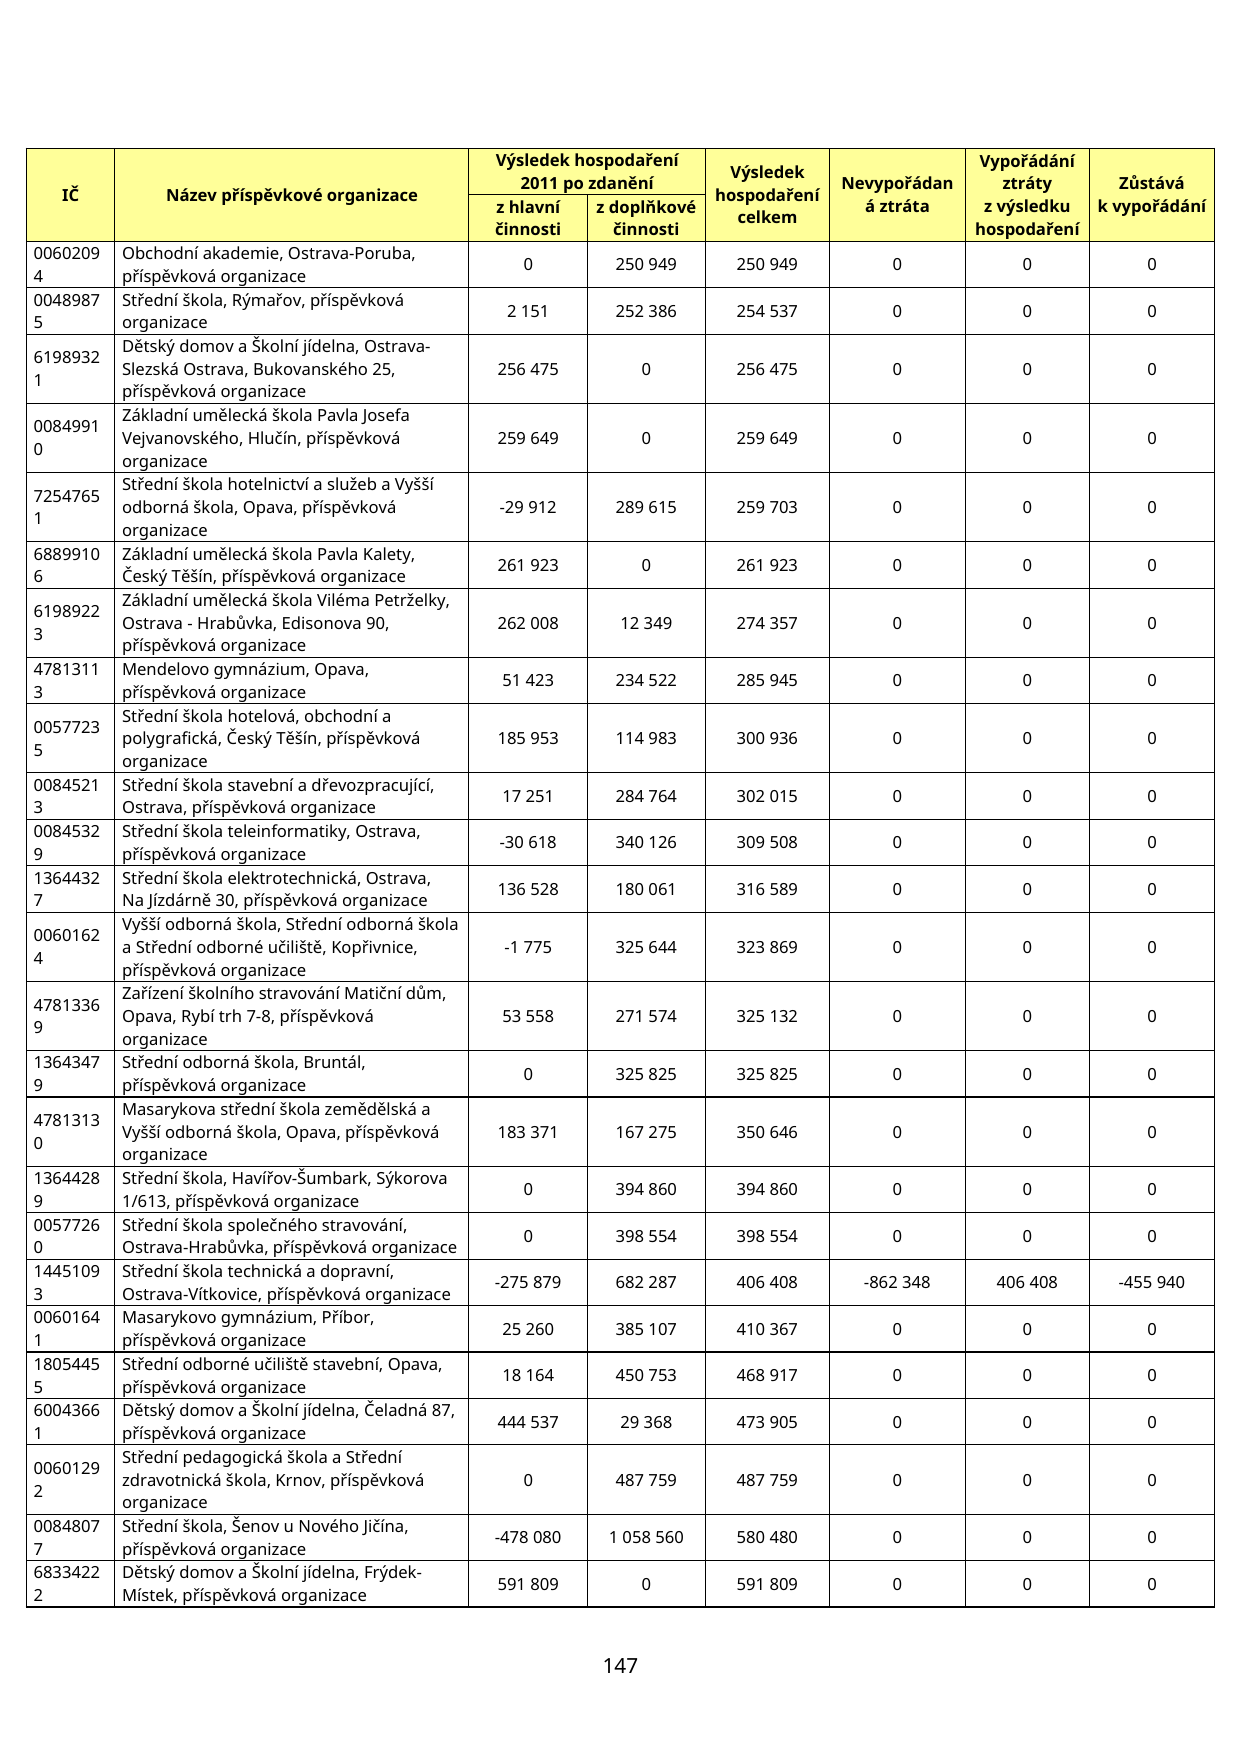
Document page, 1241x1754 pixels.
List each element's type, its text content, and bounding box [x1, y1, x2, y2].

table_cell 394 860 [706, 1167, 829, 1212]
table_cell 394 860 [588, 1167, 705, 1212]
table_cell Střední odborná škola, Bruntál, příspěvková organizace [115, 1051, 468, 1096]
table_cell 398 554 [706, 1213, 829, 1258]
table_cell 0 [1090, 982, 1214, 1050]
table_cell 0 [966, 820, 1089, 865]
table_cell 00602094 [27, 242, 114, 287]
table_cell 0 [830, 1353, 965, 1398]
table_cell 0 [1090, 658, 1214, 703]
table_cell 0 [966, 1561, 1089, 1606]
table_cell 325 825 [588, 1051, 705, 1096]
table_cell 385 107 [588, 1306, 705, 1351]
table_cell 0 [830, 1515, 965, 1560]
table_cell 0 [830, 773, 965, 819]
table_cell 0 [830, 1167, 965, 1212]
table_cell 325 825 [706, 1051, 829, 1096]
table_cell 0 [830, 404, 965, 472]
table_cell 0 [830, 1051, 965, 1096]
table_cell 51 423 [469, 658, 587, 703]
table_cell 0 [1090, 704, 1214, 772]
table_cell 285 945 [706, 658, 829, 703]
table_cell 17 251 [469, 773, 587, 819]
table_cell Střední škola, Šenov u Nového Jičína, příspěvková organizace [115, 1515, 468, 1560]
table_cell 0 [1090, 1098, 1214, 1166]
table_cell 0 [966, 473, 1089, 541]
table_cell Střední pedagogická škola a Střední zdravotnická škola, Krnov, příspěvková organizace [115, 1445, 468, 1513]
table_cell 289 615 [588, 473, 705, 541]
table_cell 0 [830, 658, 965, 703]
table_cell 13643479 [27, 1051, 114, 1096]
table_cell 325 132 [706, 982, 829, 1050]
table_cell 0 [966, 1167, 1089, 1212]
table_cell 444 537 [469, 1399, 587, 1444]
table_cell -30 618 [469, 820, 587, 865]
table_cell 0 [966, 913, 1089, 981]
table_cell Základní umělecká škola Pavla Josefa Vejvanovského, Hlučín, příspěvková organizace [115, 404, 468, 472]
table_cell 256 475 [706, 335, 829, 403]
table_cell 00849910 [27, 404, 114, 472]
table_cell 0 [830, 288, 965, 333]
table_cell 60043661 [27, 1399, 114, 1444]
table_cell 0 [469, 1167, 587, 1212]
table_header Výsledek hospodaření 2011 po zdanění [469, 149, 705, 194]
table_cell 0 [966, 658, 1089, 703]
table_cell 468 917 [706, 1353, 829, 1398]
table_cell Střední škola společného stravování, Ostrava-Hrabůvka, příspěvková organizace [115, 1213, 468, 1258]
table_cell Střední odborné učiliště stavební, Opava, příspěvková organizace [115, 1353, 468, 1398]
table_cell 0 [966, 1051, 1089, 1096]
table_cell 29 368 [588, 1399, 705, 1444]
table_cell 0 [588, 542, 705, 587]
table_cell 0 [966, 1399, 1089, 1444]
table_cell 0 [1090, 473, 1214, 541]
table_cell 72547651 [27, 473, 114, 541]
table_cell 0 [966, 866, 1089, 912]
table_cell 61989321 [27, 335, 114, 403]
table_cell 0 [1090, 1306, 1214, 1351]
table_cell 234 522 [588, 658, 705, 703]
table_cell 259 649 [706, 404, 829, 472]
table_cell 398 554 [588, 1213, 705, 1258]
table_cell 00577260 [27, 1213, 114, 1258]
table_cell 00848077 [27, 1515, 114, 1560]
table_cell 0 [1090, 542, 1214, 587]
table_header Název příspěvkové organizace [115, 149, 468, 241]
table_cell 254 537 [706, 288, 829, 333]
table_cell 0 [966, 288, 1089, 333]
table_cell Střední škola teleinformatiky, Ostrava, příspěvková organizace [115, 820, 468, 865]
table_cell Střední škola hotelová, obchodní a polygrafická, Český Těšín, příspěvková organizace [115, 704, 468, 772]
table_cell 473 905 [706, 1399, 829, 1444]
table_cell 0 [469, 1213, 587, 1258]
table_cell 261 923 [469, 542, 587, 587]
table_cell 25 260 [469, 1306, 587, 1351]
table_cell -275 879 [469, 1260, 587, 1305]
table_cell Střední škola hotelnictví a služeb a Vyšší odborná škola, Opava, příspěvková organizace [115, 473, 468, 541]
table_cell 0 [966, 982, 1089, 1050]
table_cell 0 [1090, 242, 1214, 287]
table_cell -1 775 [469, 913, 587, 981]
table_cell -862 348 [830, 1260, 965, 1305]
table_cell 0 [1090, 1445, 1214, 1513]
table_cell 0 [1090, 1515, 1214, 1560]
table_cell 0 [966, 1213, 1089, 1258]
table_cell 0 [966, 589, 1089, 657]
table_cell 00845329 [27, 820, 114, 865]
table_cell 406 408 [966, 1260, 1089, 1305]
table_cell 0 [966, 335, 1089, 403]
table_cell 406 408 [706, 1260, 829, 1305]
table_cell 252 386 [588, 288, 705, 333]
table_header Nevypořádaná ztráta [830, 149, 965, 241]
table_cell 0 [830, 1098, 965, 1166]
table_cell 0 [1090, 1399, 1214, 1444]
table_cell 0 [469, 242, 587, 287]
table_cell 0 [830, 1445, 965, 1513]
table_cell 47813130 [27, 1098, 114, 1166]
table_cell 00601292 [27, 1445, 114, 1513]
table_cell 0 [966, 242, 1089, 287]
table_cell 13644289 [27, 1167, 114, 1212]
table_cell 0 [830, 473, 965, 541]
table_cell 0 [588, 1561, 705, 1606]
table_cell 0 [1090, 335, 1214, 403]
table_cell 0 [966, 1353, 1089, 1398]
table_cell 47813369 [27, 982, 114, 1050]
table_cell 0 [830, 820, 965, 865]
table_cell z hlavní činnosti [469, 195, 587, 241]
table_cell 580 480 [706, 1515, 829, 1560]
table_cell Střední škola technická a dopravní, Ostrava-Vítkovice, příspěvková organizace [115, 1260, 468, 1305]
table_cell 00489875 [27, 288, 114, 333]
table_cell Zařízení školního stravování Matiční dům, Opava, Rybí trh 7-8, příspěvková organizace [115, 982, 468, 1050]
table_cell 136 528 [469, 866, 587, 912]
table_cell Masarykovo gymnázium, Příbor, příspěvková organizace [115, 1306, 468, 1351]
table_cell 323 869 [706, 913, 829, 981]
table_cell 0 [1090, 773, 1214, 819]
table_cell 0 [966, 773, 1089, 819]
table_cell 0 [830, 704, 965, 772]
table_cell 0 [830, 1213, 965, 1258]
table_cell 0 [830, 1306, 965, 1351]
table_cell 0 [830, 1399, 965, 1444]
table_cell 410 367 [706, 1306, 829, 1351]
table_cell 0 [830, 982, 965, 1050]
table_cell 18 164 [469, 1353, 587, 1398]
table_cell -455 940 [1090, 1260, 1214, 1305]
table_cell 0 [588, 335, 705, 403]
table_cell Základní umělecká škola Pavla Kalety, Český Těšín, příspěvková organizace [115, 542, 468, 587]
table_cell 487 759 [706, 1445, 829, 1513]
table_cell 0 [966, 1445, 1089, 1513]
table_cell Obchodní akademie, Ostrava-Poruba, příspěvková organizace [115, 242, 468, 287]
table_cell 0 [830, 589, 965, 657]
table_cell 00577235 [27, 704, 114, 772]
table_cell Dětský domov a Školní jídelna, Ostrava-Slezská Ostrava, Bukovanského 25, příspěvková organizace [115, 335, 468, 403]
table_cell 309 508 [706, 820, 829, 865]
table_cell 300 936 [706, 704, 829, 772]
table_cell Střední škola elektrotechnická, Ostrava, Na Jízdárně 30, příspěvková organizace [115, 866, 468, 912]
table_cell Střední škola, Havířov-Šumbark, Sýkorova 1/613, příspěvková organizace [115, 1167, 468, 1212]
table_cell 0 [966, 704, 1089, 772]
table_cell 256 475 [469, 335, 587, 403]
table_cell 0 [830, 1561, 965, 1606]
table_cell 0 [830, 335, 965, 403]
table_header Výsledek hospodaření celkem [706, 149, 829, 241]
table_cell 250 949 [588, 242, 705, 287]
table_cell 274 357 [706, 589, 829, 657]
table_cell 284 764 [588, 773, 705, 819]
table_cell 591 809 [706, 1561, 829, 1606]
table_cell 325 644 [588, 913, 705, 981]
table_cell Dětský domov a Školní jídelna, Frýdek-Místek, příspěvková organizace [115, 1561, 468, 1606]
table_cell 0 [1090, 1051, 1214, 1096]
table_cell Střední škola stavební a dřevozpracující, Ostrava, příspěvková organizace [115, 773, 468, 819]
table_cell 114 983 [588, 704, 705, 772]
table_cell 18054455 [27, 1353, 114, 1398]
table_cell 250 949 [706, 242, 829, 287]
table_header Zůstává k vypořádání [1090, 149, 1214, 241]
table_cell 00601624 [27, 913, 114, 981]
table_cell 167 275 [588, 1098, 705, 1166]
table_cell Dětský domov a Školní jídelna, Čeladná 87, příspěvková organizace [115, 1399, 468, 1444]
table_cell 1 058 560 [588, 1515, 705, 1560]
table_cell 0 [966, 1098, 1089, 1166]
table_cell 183 371 [469, 1098, 587, 1166]
table_cell 0 [1090, 1213, 1214, 1258]
table_cell 53 558 [469, 982, 587, 1050]
table_cell Základní umělecká škola Viléma Petrželky, Ostrava - Hrabůvka, Edisonova 90, příspěvková organizace [115, 589, 468, 657]
table_cell 0 [966, 1306, 1089, 1351]
table_cell 0 [966, 404, 1089, 472]
table_cell 0 [966, 542, 1089, 587]
table_cell 61989223 [27, 589, 114, 657]
table_cell 0 [1090, 404, 1214, 472]
table_cell 259 703 [706, 473, 829, 541]
table_cell 2 151 [469, 288, 587, 333]
table_cell Vyšší odborná škola, Střední odborná škola a Střední odborné učiliště, Kopřivnice, příspěvková organizace [115, 913, 468, 981]
table_cell 0 [1090, 589, 1214, 657]
table_cell 0 [1090, 913, 1214, 981]
table_cell 0 [830, 913, 965, 981]
table_cell 591 809 [469, 1561, 587, 1606]
table_cell 00845213 [27, 773, 114, 819]
table_cell Mendelovo gymnázium, Opava, příspěvková organizace [115, 658, 468, 703]
table_cell 0 [830, 542, 965, 587]
table_cell 0 [588, 404, 705, 472]
table_cell 185 953 [469, 704, 587, 772]
table_cell z doplňkové činnosti [588, 195, 705, 241]
table_cell 271 574 [588, 982, 705, 1050]
table_cell 68899106 [27, 542, 114, 587]
table_cell 682 287 [588, 1260, 705, 1305]
table_cell 0 [1090, 866, 1214, 912]
table_cell 0 [1090, 1167, 1214, 1212]
table_header Vypořádání ztráty z výsledku hospodaření [966, 149, 1089, 241]
table_cell -478 080 [469, 1515, 587, 1560]
table_cell 0 [966, 1515, 1089, 1560]
table_cell 302 015 [706, 773, 829, 819]
table_cell Střední škola, Rýmařov, příspěvková organizace [115, 288, 468, 333]
table_cell 47813113 [27, 658, 114, 703]
table_cell 487 759 [588, 1445, 705, 1513]
table_cell 259 649 [469, 404, 587, 472]
table_cell 262 008 [469, 589, 587, 657]
table_cell 0 [1090, 1561, 1214, 1606]
table_cell 0 [1090, 1353, 1214, 1398]
table_cell 13644327 [27, 866, 114, 912]
table_cell 0 [469, 1445, 587, 1513]
table_cell 0 [469, 1051, 587, 1096]
table_cell 0 [830, 242, 965, 287]
table_cell 00601641 [27, 1306, 114, 1351]
table_cell 450 753 [588, 1353, 705, 1398]
table_cell 261 923 [706, 542, 829, 587]
table_cell Masarykova střední škola zemědělská a Vyšší odborná škola, Opava, příspěvková organizace [115, 1098, 468, 1166]
table_cell 316 589 [706, 866, 829, 912]
table_cell 180 061 [588, 866, 705, 912]
table_cell 0 [1090, 820, 1214, 865]
table_cell 0 [1090, 288, 1214, 333]
table_cell -29 912 [469, 473, 587, 541]
table_cell 340 126 [588, 820, 705, 865]
table_cell 350 646 [706, 1098, 829, 1166]
table_cell 14451093 [27, 1260, 114, 1305]
table_header IČ [27, 149, 114, 241]
table_cell 68334222 [27, 1561, 114, 1606]
table_cell 0 [830, 866, 965, 912]
table_cell 12 349 [588, 589, 705, 657]
